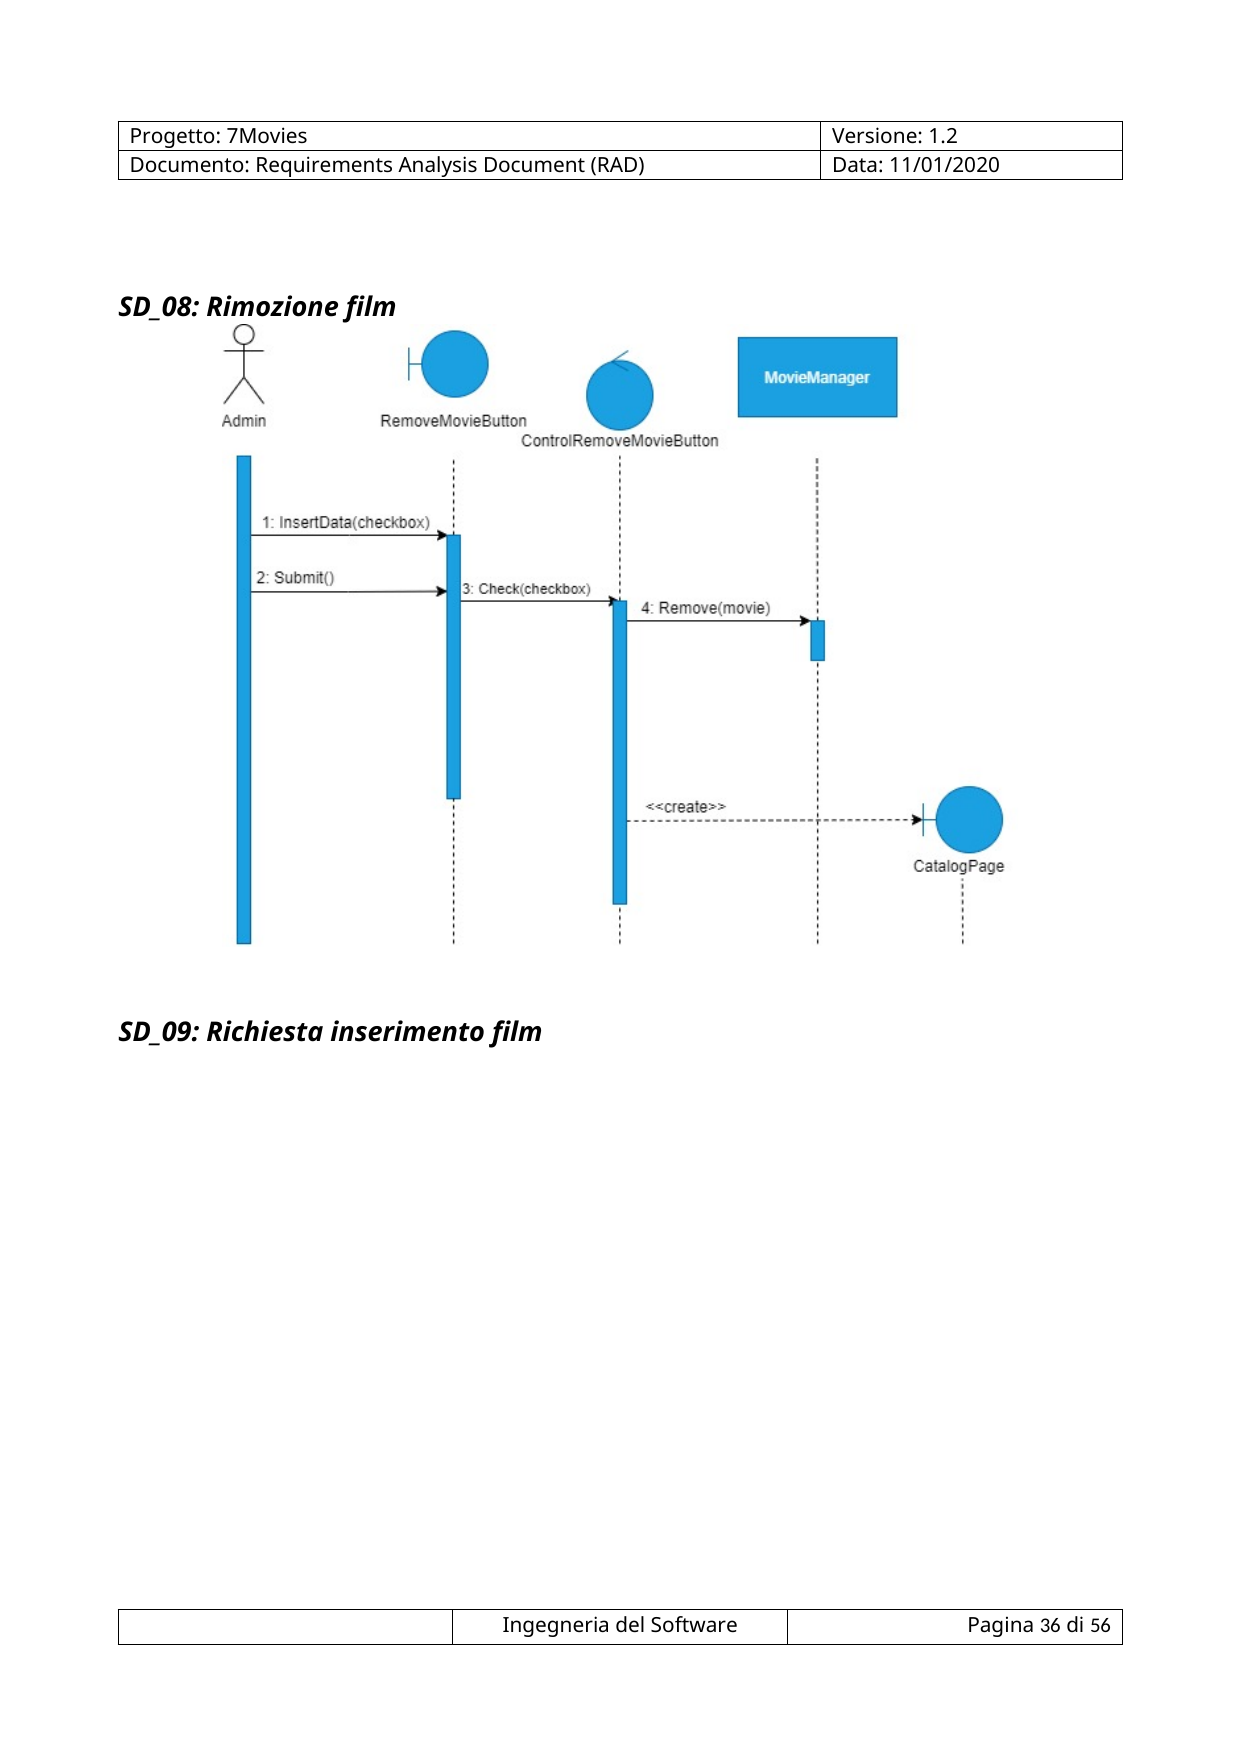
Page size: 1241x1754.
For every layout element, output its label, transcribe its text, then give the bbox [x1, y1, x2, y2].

text SD_09: Richiesta inserimento film [118, 1012, 1122, 1049]
picture [221, 324, 1019, 947]
text SD_08: Rimozione film [118, 287, 1122, 324]
